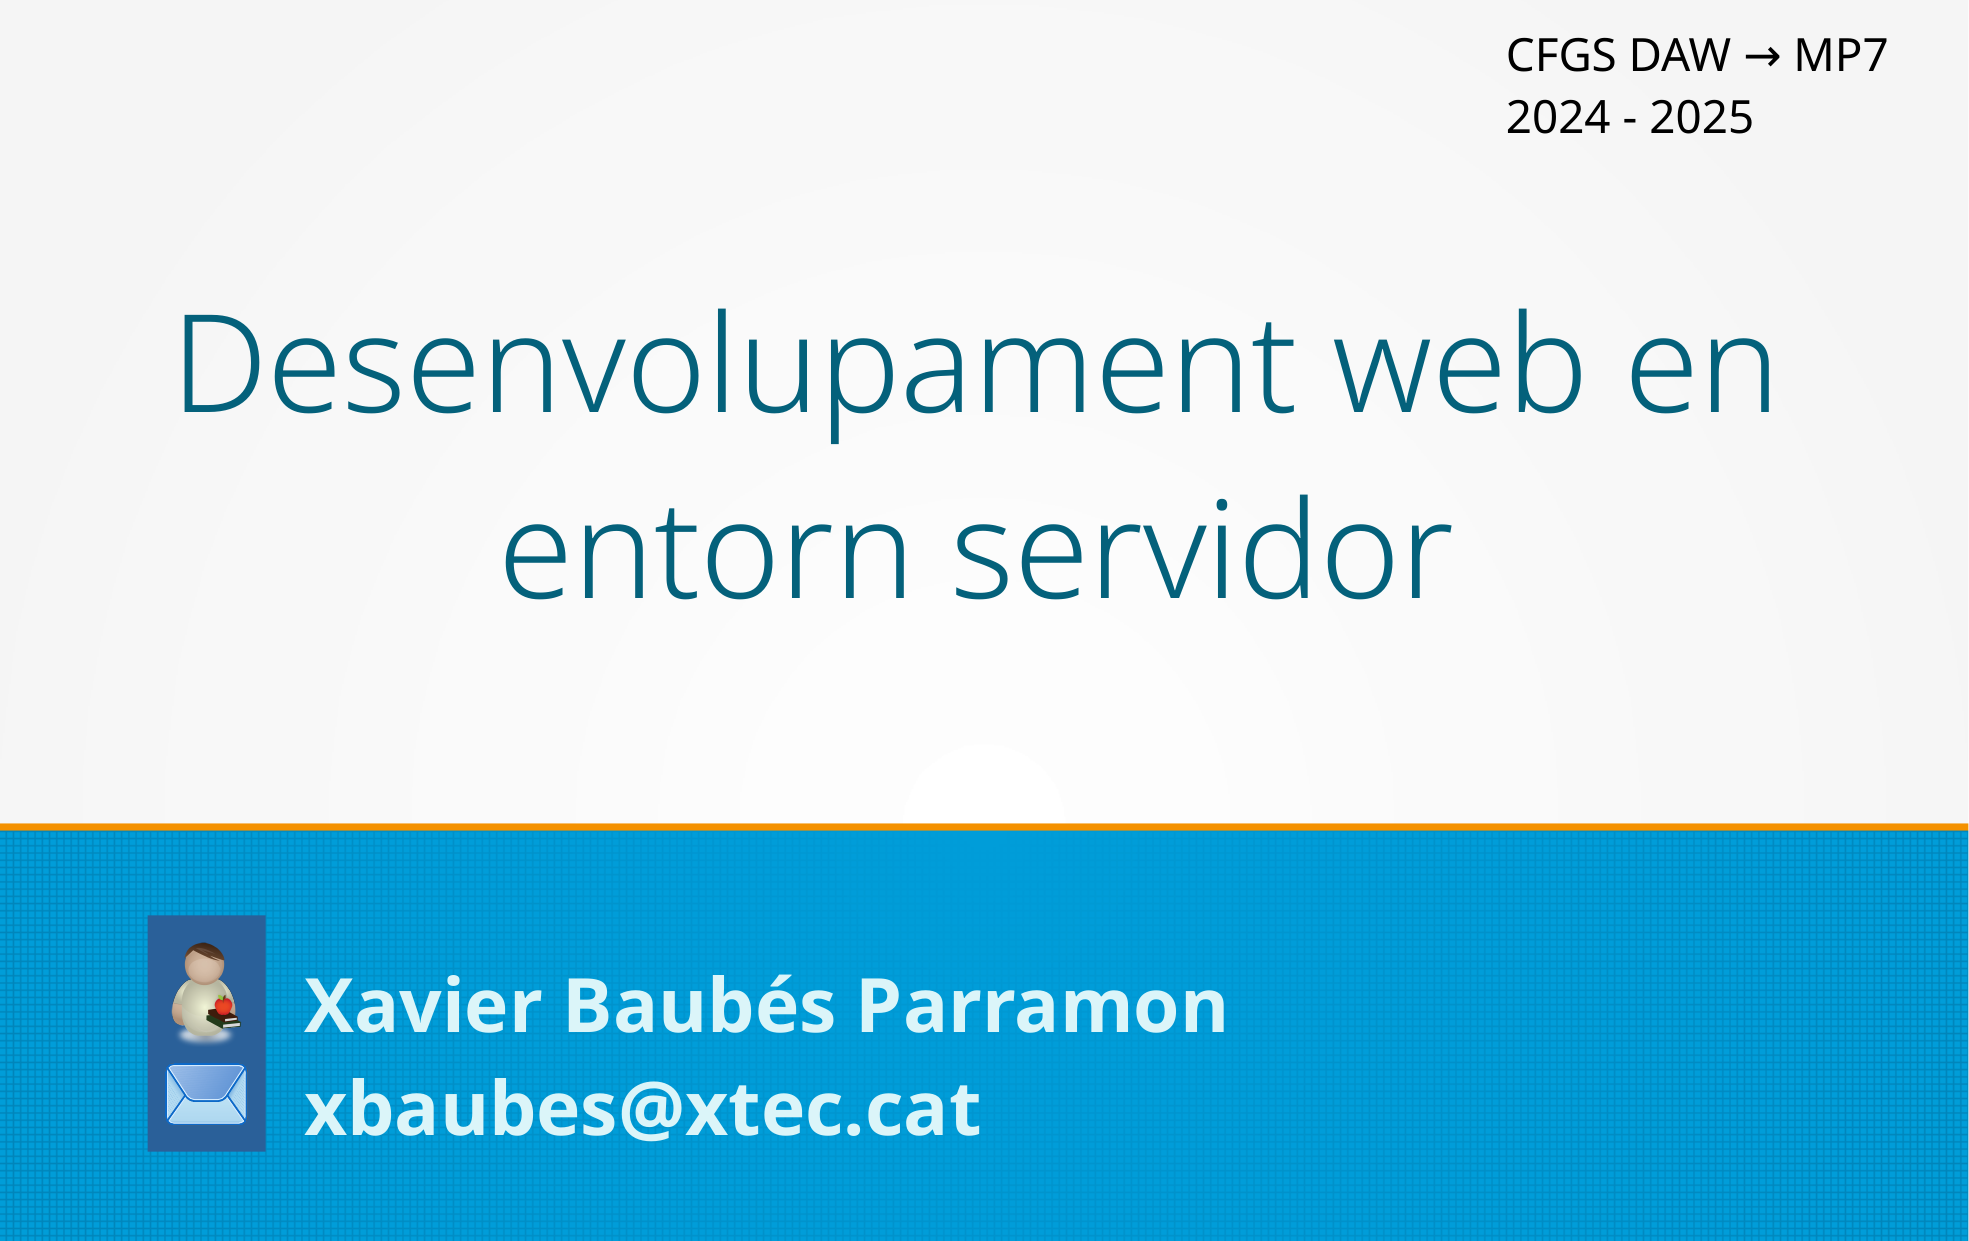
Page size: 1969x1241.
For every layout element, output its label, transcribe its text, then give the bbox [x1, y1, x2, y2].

picture [153, 933, 260, 1148]
subtitle Xavier Baubés Parramon xbaubes@xtec.cat [82, 850, 1853, 1241]
title Desenvolupament web en entorn servidor [90, 259, 1862, 638]
picture [0, 0, 1969, 830]
text_box [147, 915, 266, 1152]
text_box CFGS DAW → MP7 2024 - 2025 [1500, 0, 1943, 178]
